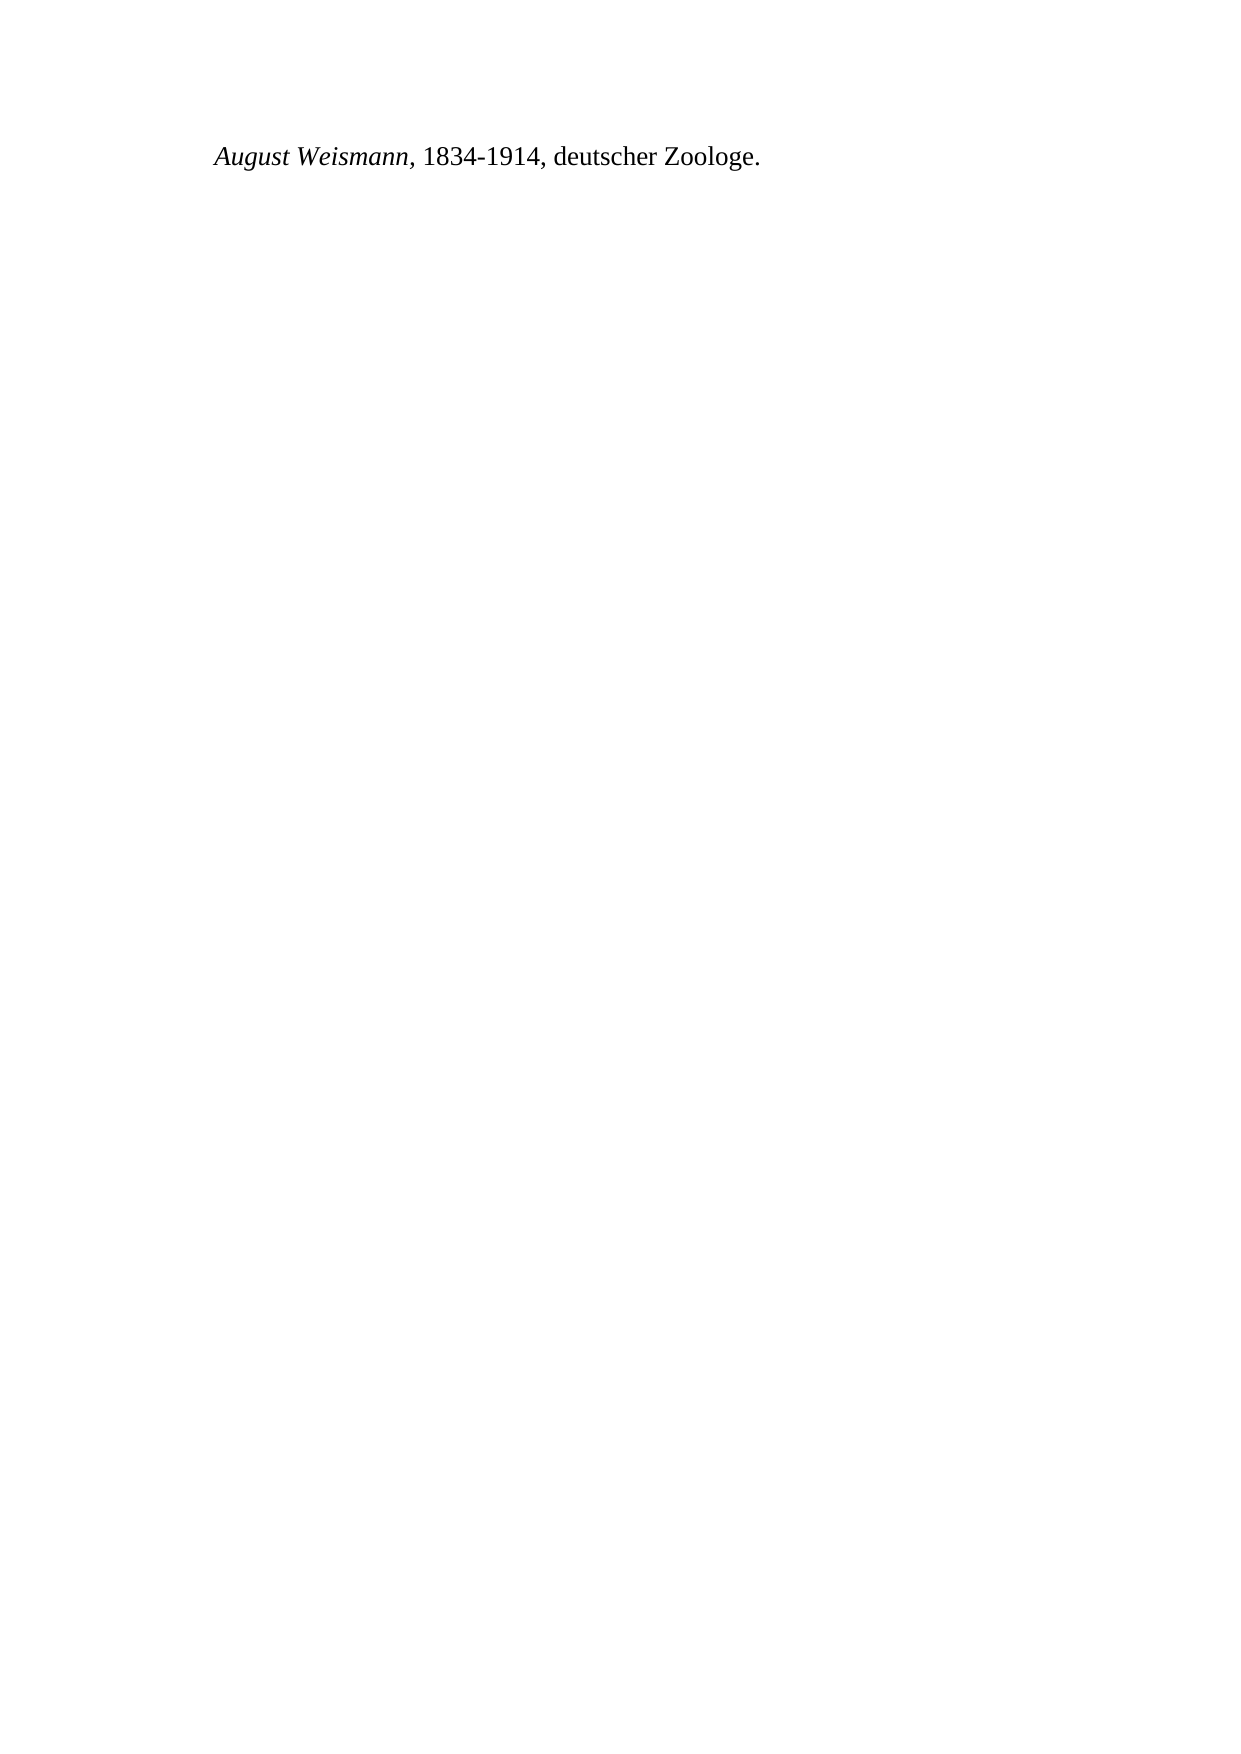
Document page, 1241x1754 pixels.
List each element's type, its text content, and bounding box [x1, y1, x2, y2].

text August Weismann, 1834-1914, deutscher Zoologe. [154, 142, 1081, 171]
